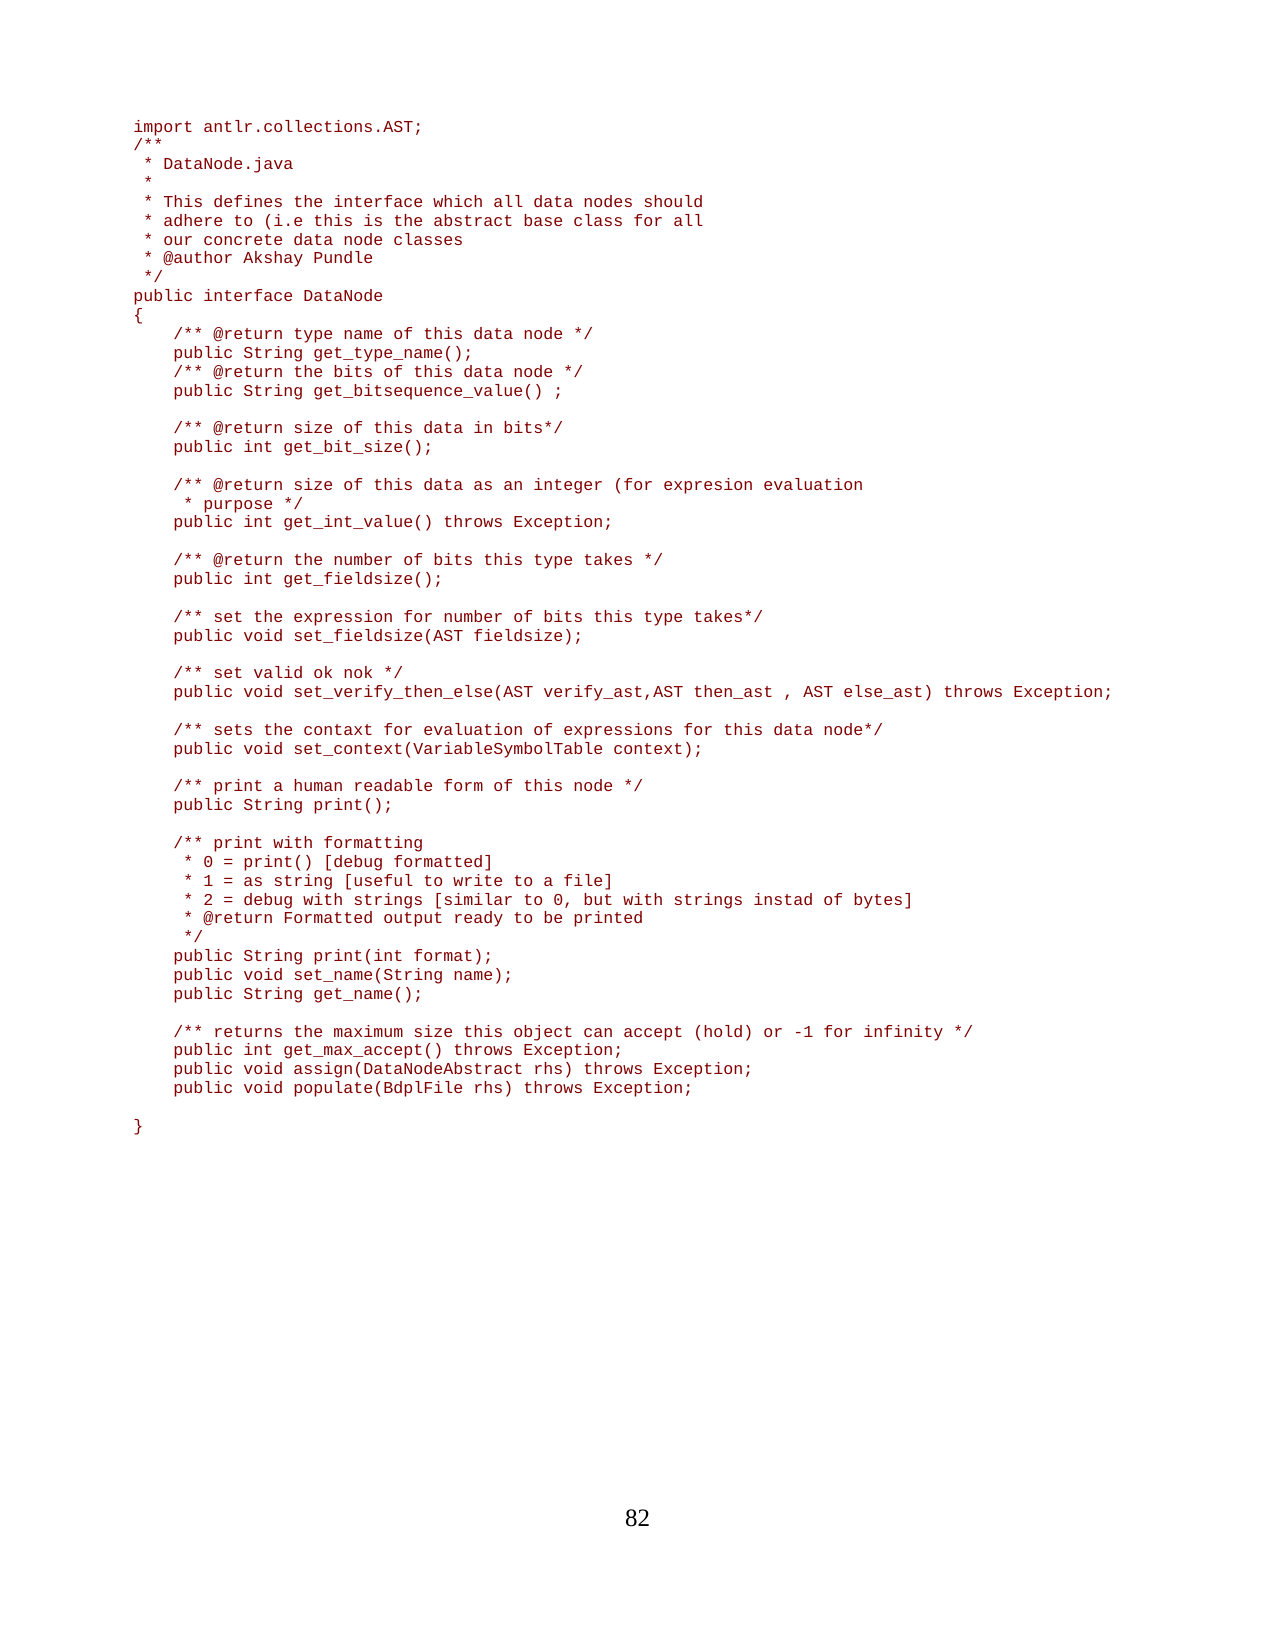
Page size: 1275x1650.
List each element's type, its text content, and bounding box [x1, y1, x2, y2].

text public void set_fieldsize(AST fieldsize); [133, 627, 1157, 646]
text public int get_fieldsize(); [133, 571, 1157, 589]
text * DataNode.java [133, 156, 1157, 175]
text public void set_context(VariableSymbolTable context); [133, 740, 1157, 759]
text /** @return size of this data in bits*/ [133, 420, 1157, 439]
text /** sets the contaxt for evaluation of expressions for this data node*/ [133, 721, 1157, 740]
text import antlr.collections.AST; [133, 118, 1157, 137]
text /** @return the bits of this data node */ [133, 363, 1157, 382]
text * @author Akshay Pundle [133, 250, 1157, 269]
text /** returns the maximum size this object can accept (hold) or -1 for infinity */ [133, 1023, 1157, 1042]
text /** @return the number of bits this type takes */ [133, 552, 1157, 571]
text /** set valid ok nok */ [133, 665, 1157, 684]
text * [133, 175, 1157, 193]
text * 1 = as string [useful to write to a file] [133, 872, 1157, 891]
text } [133, 1117, 1157, 1136]
text public void populate(BdplFile rhs) throws Exception; [133, 1080, 1157, 1098]
text { [133, 307, 1157, 326]
text /** [133, 137, 1157, 156]
text /** @return type name of this data node */ [133, 326, 1157, 344]
text * This defines the interface which all data nodes should [133, 193, 1157, 212]
text public void assign(DataNodeAbstract rhs) throws Exception; [133, 1061, 1157, 1080]
text * 0 = print() [debug formatted] [133, 853, 1157, 872]
text public interface DataNode [133, 288, 1157, 307]
text * our concrete data node classes [133, 231, 1157, 250]
text * purpose */ [133, 495, 1157, 514]
text public int get_max_accept() throws Exception; [133, 1042, 1157, 1061]
text /** print with formatting [133, 834, 1157, 853]
text /** print a human readable form of this node */ [133, 778, 1157, 797]
text public String print(); [133, 797, 1157, 816]
text public String get_type_name(); [133, 344, 1157, 363]
text * 2 = debug with strings [similar to 0, but with strings instad of bytes] [133, 891, 1157, 910]
text * adhere to (i.e this is the abstract base class for all [133, 212, 1157, 231]
text */ [133, 929, 1157, 948]
text */ [133, 269, 1157, 288]
text * @return Formatted output ready to be printed [133, 910, 1157, 929]
text public void set_name(String name); [133, 967, 1157, 985]
text public int get_bit_size(); [133, 439, 1157, 457]
text public void set_verify_then_else(AST verify_ast,AST then_ast , AST else_ast) throws Exception; [133, 684, 1157, 703]
text public String get_bitsequence_value() ; [133, 382, 1157, 401]
text public int get_int_value() throws Exception; [133, 514, 1157, 533]
text /** set the expression for number of bits this type takes*/ [133, 608, 1157, 627]
text public String print(int format); [133, 948, 1157, 967]
text /** @return size of this data as an integer (for expresion evaluation [133, 476, 1157, 495]
text public String get_name(); [133, 985, 1157, 1004]
